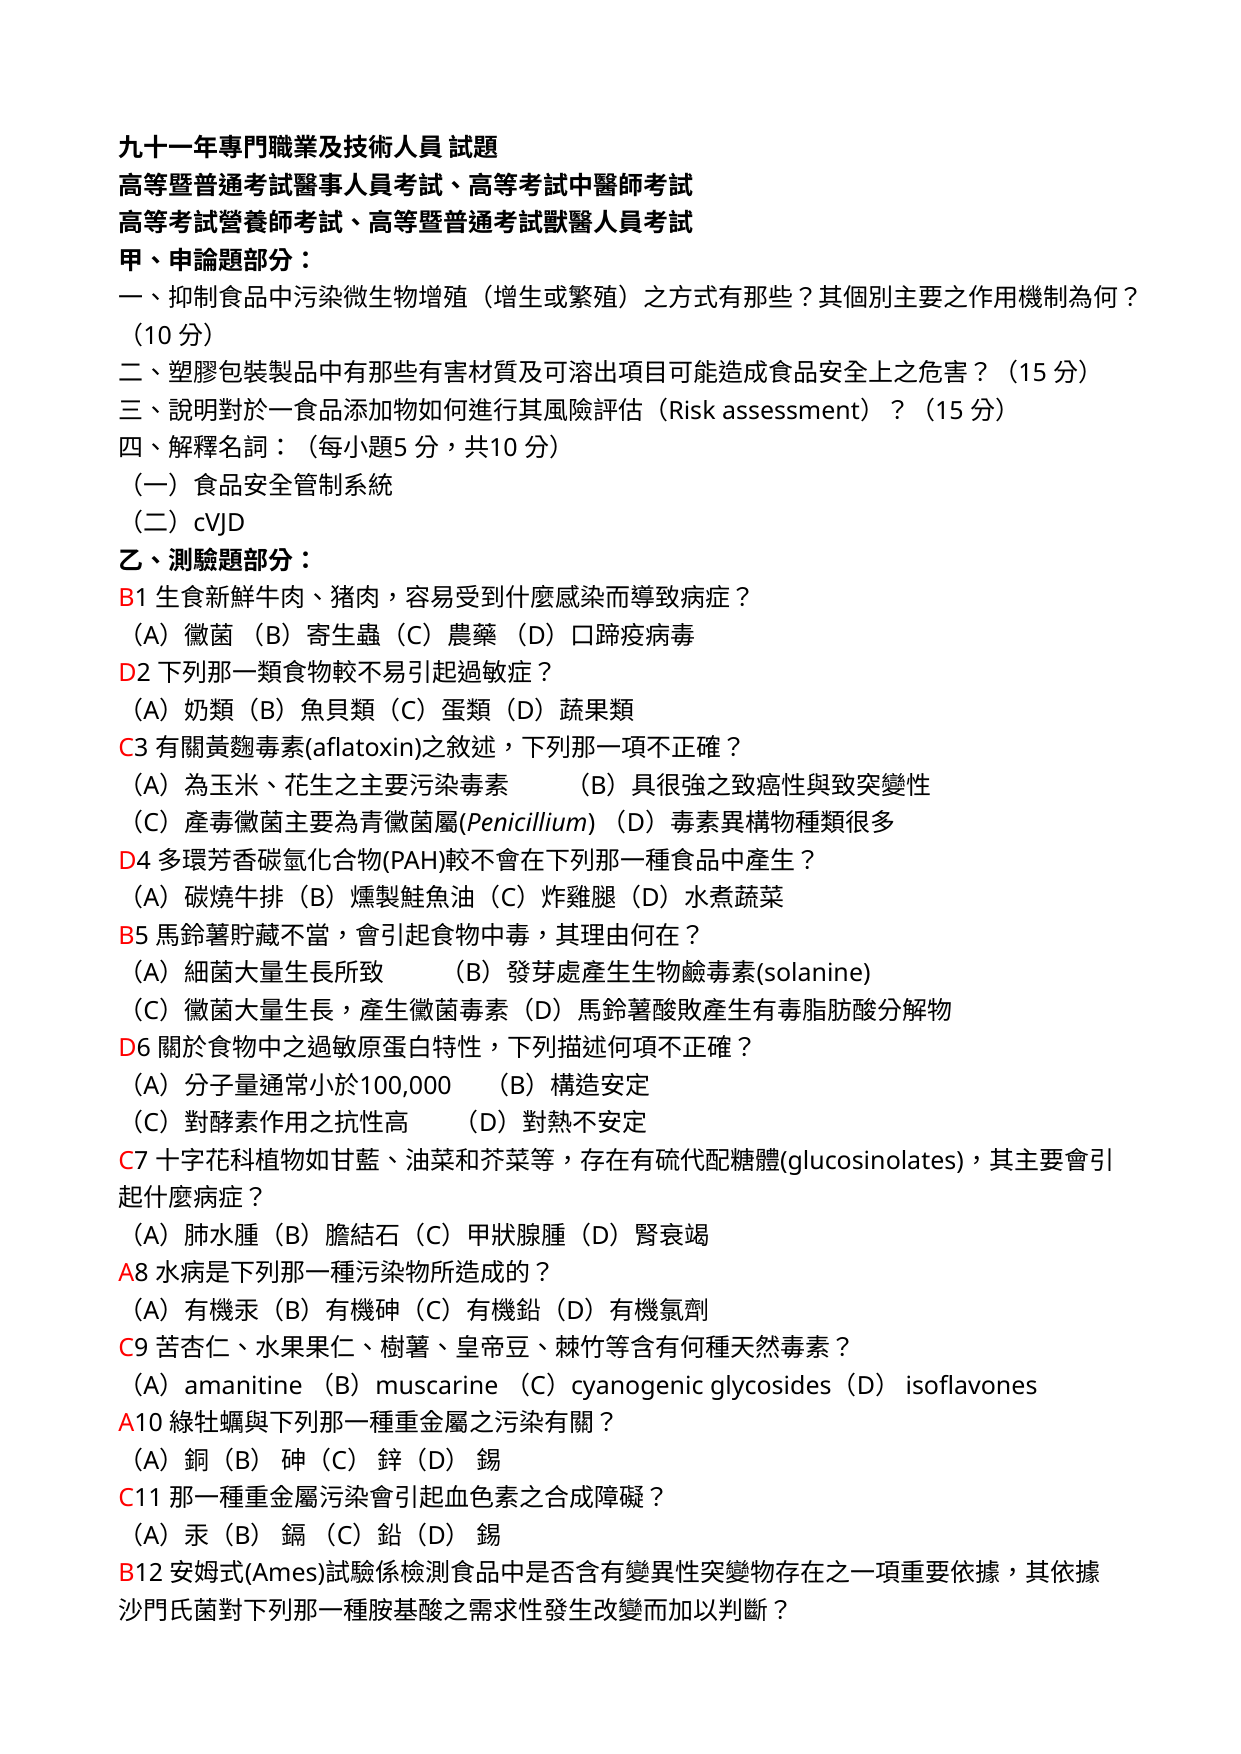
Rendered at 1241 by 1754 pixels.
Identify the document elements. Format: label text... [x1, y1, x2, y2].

text （A）為玉米、花生之主要污染毒素 （B）具很強之致癌性與致突變性 [118, 764, 1122, 802]
text 甲、申論題部分： [118, 239, 1122, 277]
text （二）cVJD [118, 502, 1122, 539]
text （10 分） [118, 314, 1122, 352]
text B12 安姆式(Ames)試驗係檢測食品中是否含有變異性突變物存在之一項重要依據，其依據沙門氏菌對下列那一種胺基酸之需求性發生改變而加以判斷？ [118, 1552, 1122, 1627]
text 一、抑制食品中污染微生物增殖（增生或繁殖）之方式有那些？其個別主要之作用機制為何？ [118, 277, 1122, 314]
text B1 生食新鮮牛肉、猪肉，容易受到什麼感染而導致病症？ [118, 577, 1122, 614]
text 二、塑膠包裝製品中有那些有害材質及可溶出項目可能造成食品安全上之危害？（15 分） [118, 352, 1122, 389]
text （A）細菌大量生長所致 （B）發芽處產生生物鹼毒素(solanine) [118, 952, 1122, 989]
text 高等暨普通考試醫事人員考試、高等考試中醫師考試 [118, 164, 1122, 202]
text （C）黴菌大量生長，產生黴菌毒素（D）馬鈴薯酸敗產生有毒脂肪酸分解物 [118, 989, 1122, 1027]
text （A）奶類（B）魚貝類（C）蛋類（D）蔬果類 [118, 689, 1122, 727]
text C9 苦杏仁、水果果仁、樹薯、皇帝豆、棘竹等含有何種天然毒素？ [118, 1327, 1122, 1364]
text D6 關於食物中之過敏原蛋白特性，下列描述何項不正確？ [118, 1027, 1122, 1064]
text （A）黴菌 （B）寄生蟲（C）農藥 （D）口蹄疫病毒 [118, 614, 1122, 652]
text （A）銅（B） 砷（C） 鋅（D） 錫 [118, 1439, 1122, 1477]
text C7 十字花科植物如甘藍、油菜和芥菜等，存在有硫代配糖體(glucosinolates)，其主要會引起什麼病症？ [118, 1139, 1122, 1214]
text C3 有關黃麴毒素(aflatoxin)之敘述，下列那一項不正確？ [118, 727, 1122, 764]
text （一）食品安全管制系統 [118, 464, 1122, 502]
text 高等考試營養師考試、高等暨普通考試獸醫人員考試 [118, 202, 1122, 239]
text （C）產毒黴菌主要為青黴菌屬(Penicillium) （D）毒素異構物種類很多 [118, 802, 1122, 839]
text （A）分子量通常小於100,000 （B）構造安定 [118, 1064, 1122, 1102]
text B5 馬鈴薯貯藏不當，會引起食物中毒，其理由何在？ [118, 914, 1122, 952]
text （A）汞（B） 鎘 （C）鉛（D） 錫 [118, 1514, 1122, 1552]
text （A）肺水腫（B）膽結石（C）甲狀腺腫（D）腎衰竭 [118, 1214, 1122, 1252]
text 三、說明對於一食品添加物如何進行其風險評估（Risk assessment）？（15 分） [118, 389, 1122, 427]
text 九十一年專門職業及技術人員 試題 [118, 127, 1122, 164]
text D2 下列那一類食物較不易引起過敏症？ [118, 652, 1122, 689]
text C11 那一種重金屬污染會引起血色素之合成障礙？ [118, 1477, 1122, 1514]
text （A）amanitine （B）muscarine （C）cyanogenic glycosides（D） isoflavones [118, 1364, 1122, 1402]
text 四、解釋名詞：（每小題5 分，共10 分） [118, 427, 1122, 464]
text （A）碳燒牛排（B）燻製鮭魚油（C）炸雞腿（D）水煮蔬菜 [118, 877, 1122, 914]
text D4 多環芳香碳氫化合物(PAH)較不會在下列那一種食品中產生？ [118, 839, 1122, 877]
text A10 綠牡蠣與下列那一種重金屬之污染有關？ [118, 1402, 1122, 1439]
text 乙、測驗題部分： [118, 539, 1122, 577]
text （C）對酵素作用之抗性高 （D）對熱不安定 [118, 1102, 1122, 1139]
text A8 水病是下列那一種污染物所造成的？ [118, 1252, 1122, 1289]
text （A）有機汞（B）有機砷（C）有機鉛（D）有機氯劑 [118, 1289, 1122, 1327]
